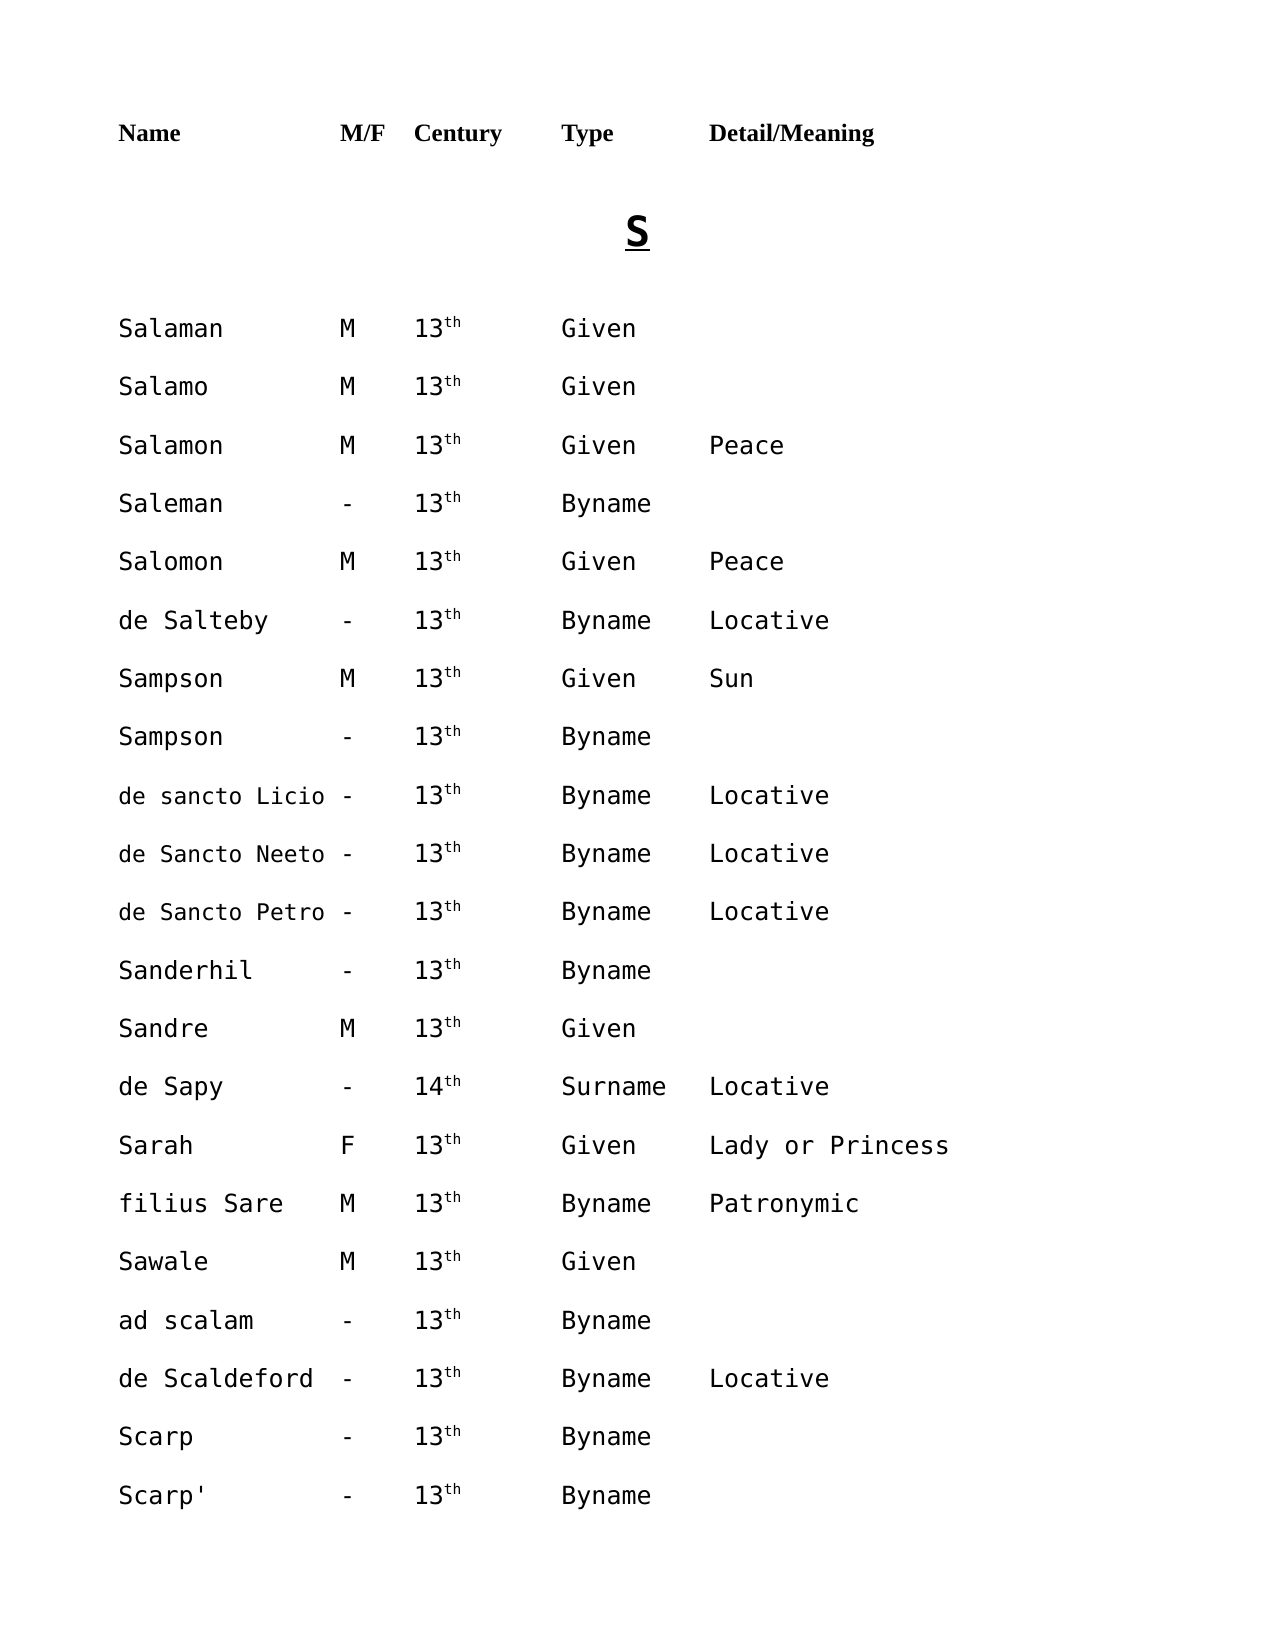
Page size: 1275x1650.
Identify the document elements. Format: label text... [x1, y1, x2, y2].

text Sarah F 13th Given Lady or Princess [118, 1131, 1157, 1160]
text Salamo M 13th Given [118, 372, 1157, 402]
text Sampson - 13th Byname [118, 722, 1157, 752]
text ad scalam - 13th Byname [118, 1306, 1157, 1335]
text de Salteby - 13th Byname Locative [118, 606, 1157, 635]
text de Sancto Petro - 13th Byname Locative [118, 897, 1157, 927]
text Scarp - 13th Byname [118, 1422, 1157, 1452]
text Sampson M 13th Given Sun [118, 664, 1157, 693]
text Salomon M 13th Given Peace [118, 547, 1157, 577]
text Sawale M 13th Given [118, 1247, 1157, 1277]
text de Sapy - 14th Surname Locative [118, 1072, 1157, 1102]
text de Scaldeford - 13th Byname Locative [118, 1364, 1157, 1393]
text de Sancto Neeto - 13th Byname Locative [118, 839, 1157, 868]
text Sandre M 13th Given [118, 1014, 1157, 1043]
text filius Sare M 13th Byname Patronymic [118, 1189, 1157, 1218]
text Sanderhil - 13th Byname [118, 956, 1157, 985]
text Salaman M 13th Given [118, 314, 1157, 343]
text Salamon M 13th Given Peace [118, 431, 1157, 460]
text Saleman - 13th Byname [118, 489, 1157, 518]
text S [118, 207, 1157, 256]
text de sancto Licio - 13th Byname Locative [118, 781, 1157, 810]
text Scarp' - 13th Byname [118, 1481, 1157, 1510]
